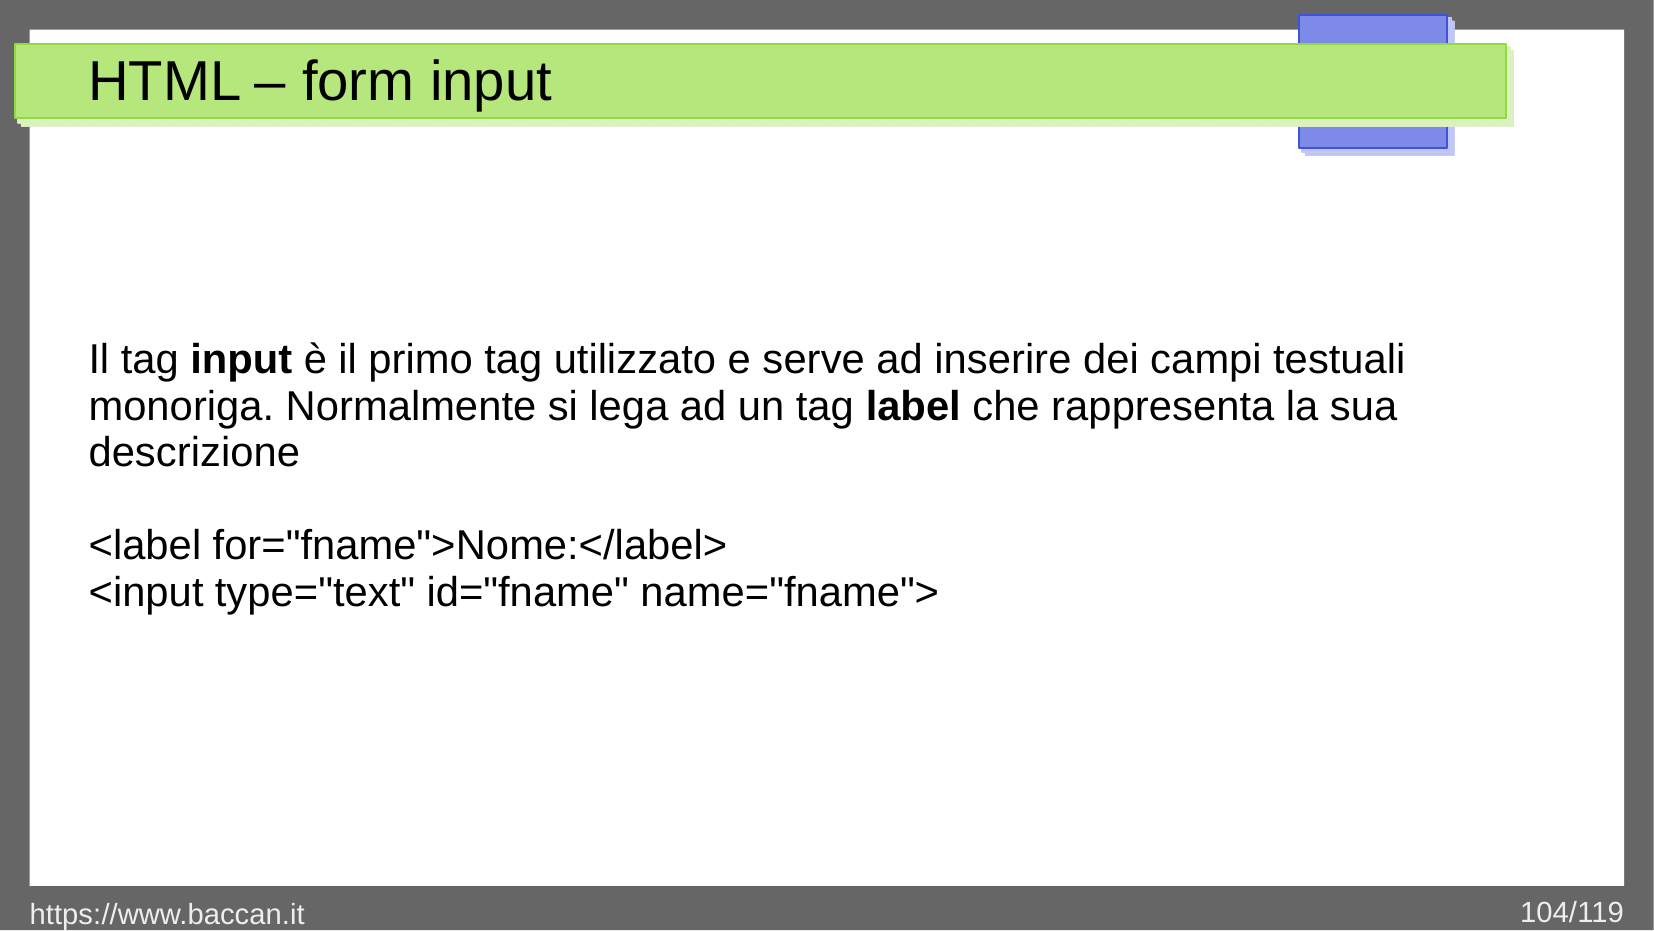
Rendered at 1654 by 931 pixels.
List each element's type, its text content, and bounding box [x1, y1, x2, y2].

title HTML – form input [88, 44, 1506, 119]
text_box Il tag input è il primo tag utilizzato e serve ad inserire dei campi testuali monoriga. Normalmente si lega ad un tag label che rappresenta la sua descrizione <label for="fname">Nome:</label> <input type="text" id="fname" name="fname"> [88, 158, 1565, 886]
